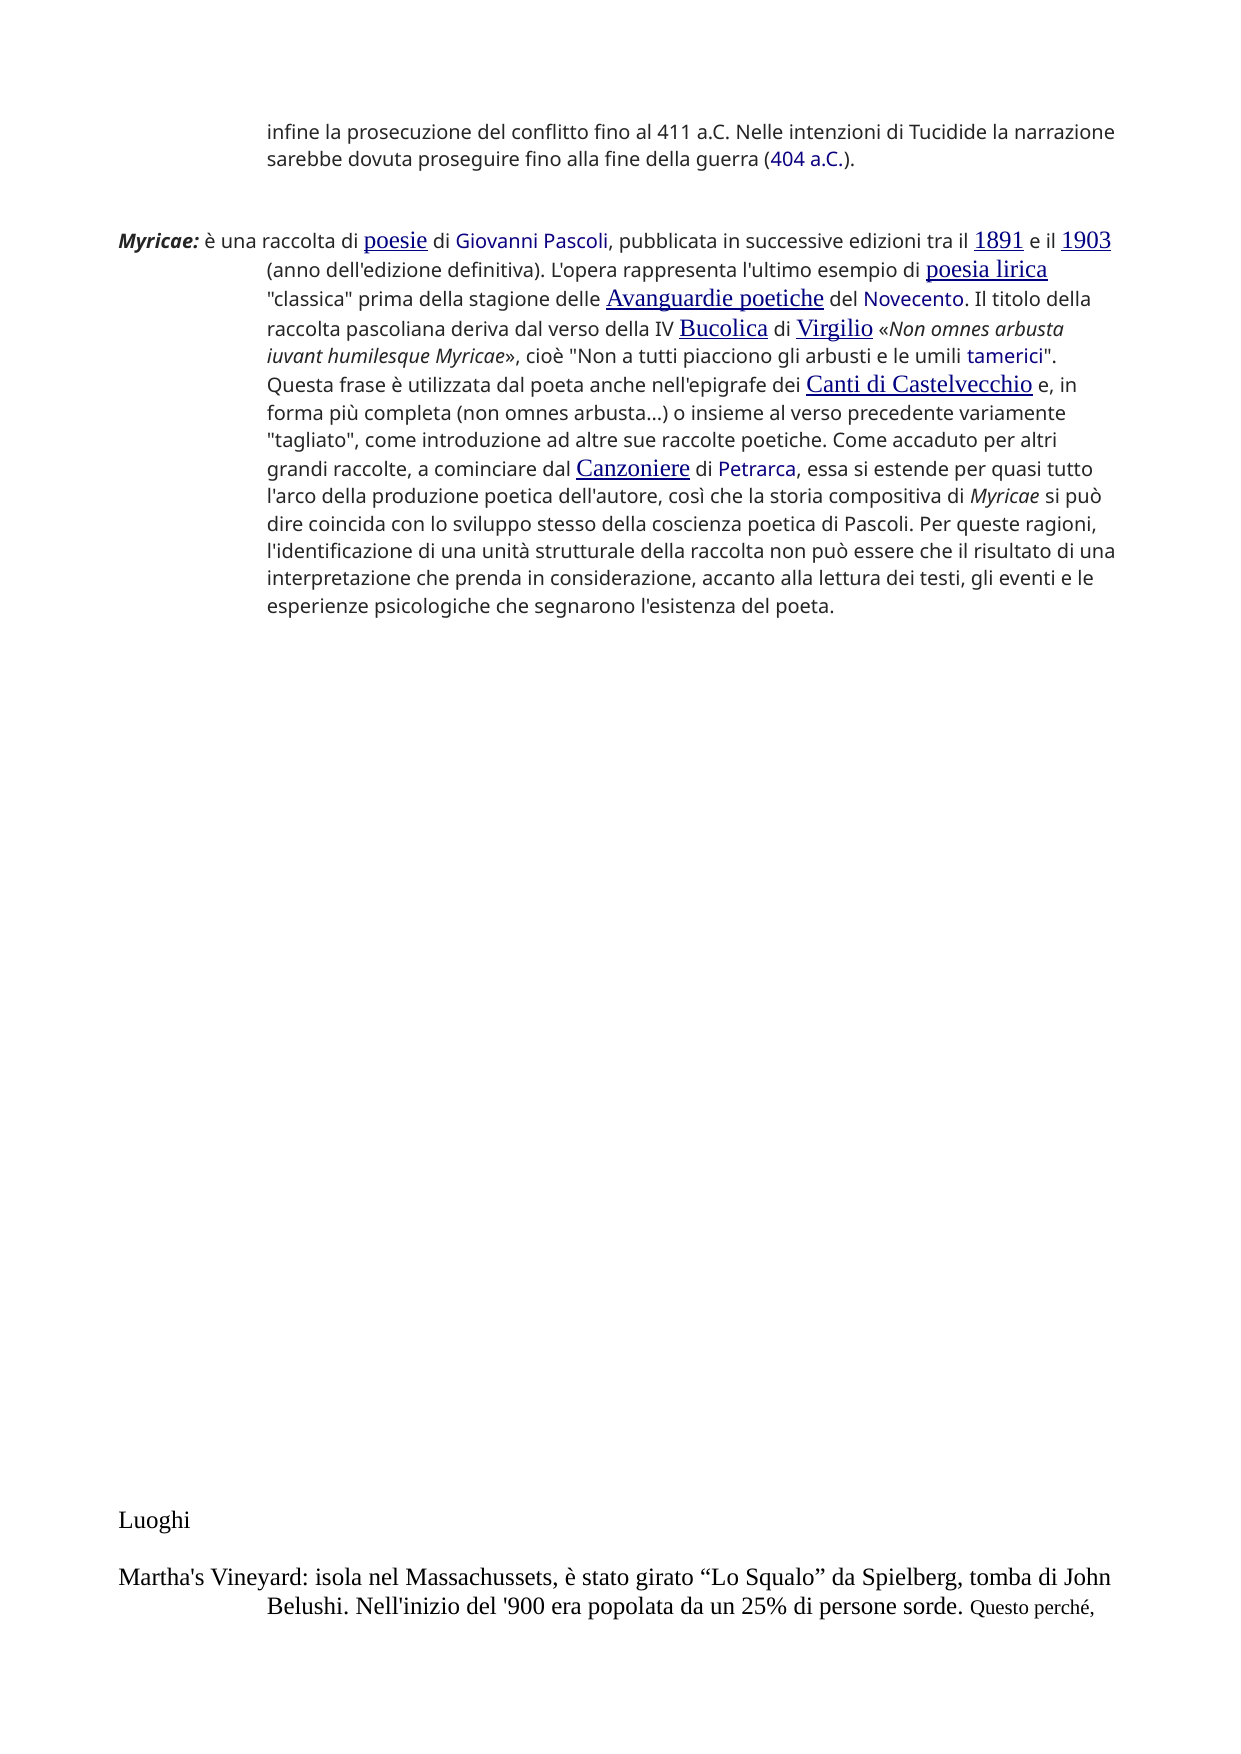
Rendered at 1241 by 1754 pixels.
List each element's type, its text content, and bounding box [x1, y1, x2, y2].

text Luoghi [118, 1505, 1122, 1534]
text Myricae: è una raccolta di poesie di Giovanni Pascoli, pubblicata in successive edizioni tra il 1891 e il 1903 (anno dell'edizione definitiva). L'opera rappresenta l'ultimo esempio di poesia lirica "classica" prima della stagione delle Avanguardie poetiche del Novecento. Il titolo della raccolta pascoliana deriva dal verso della IV Bucolica di Virgilio «Non omnes arbusta iuvant humilesque Myricae», cioè "Non a tutti piacciono gli arbusti e le umili tamerici". Questa frase è utilizzata dal poeta anche nell'epigrafe dei Canti di Castelvecchio e, in forma più completa (non omnes arbusta...) o insieme al verso precedente variamente "tagliato", come introduzione ad altre sue raccolte poetiche. Come accaduto per altri grandi raccolte, a cominciare dal Canzoniere di Petrarca, essa si estende per quasi tutto l'arco della produzione poetica dell'autore, così che la storia compositiva di Myricae si può dire coincida con lo sviluppo stesso della coscienza poetica di Pascoli. Per queste ragioni, l'identificazione di una unità strutturale della raccolta non può essere che il risultato di una interpretazione che prenda in considerazione, accanto alla lettura dei testi, gli eventi e le esperienze psicologiche che segnarono l'esistenza del poeta. [118, 225, 1122, 619]
text infine la prosecuzione del conflitto fino al 411 a.C. Nelle intenzioni di Tucidide la narrazione sarebbe dovuta proseguire fino alla fine della guerra (404 a.C.). [118, 118, 1122, 173]
text Martha's Vineyard: isola nel Massachussets, è stato girato “Lo Squalo” da Spielberg, tomba di John Belushi. Nell'inizio del '900 era popolata da un 25% di persone sorde. Questo perché, [118, 1562, 1122, 1620]
